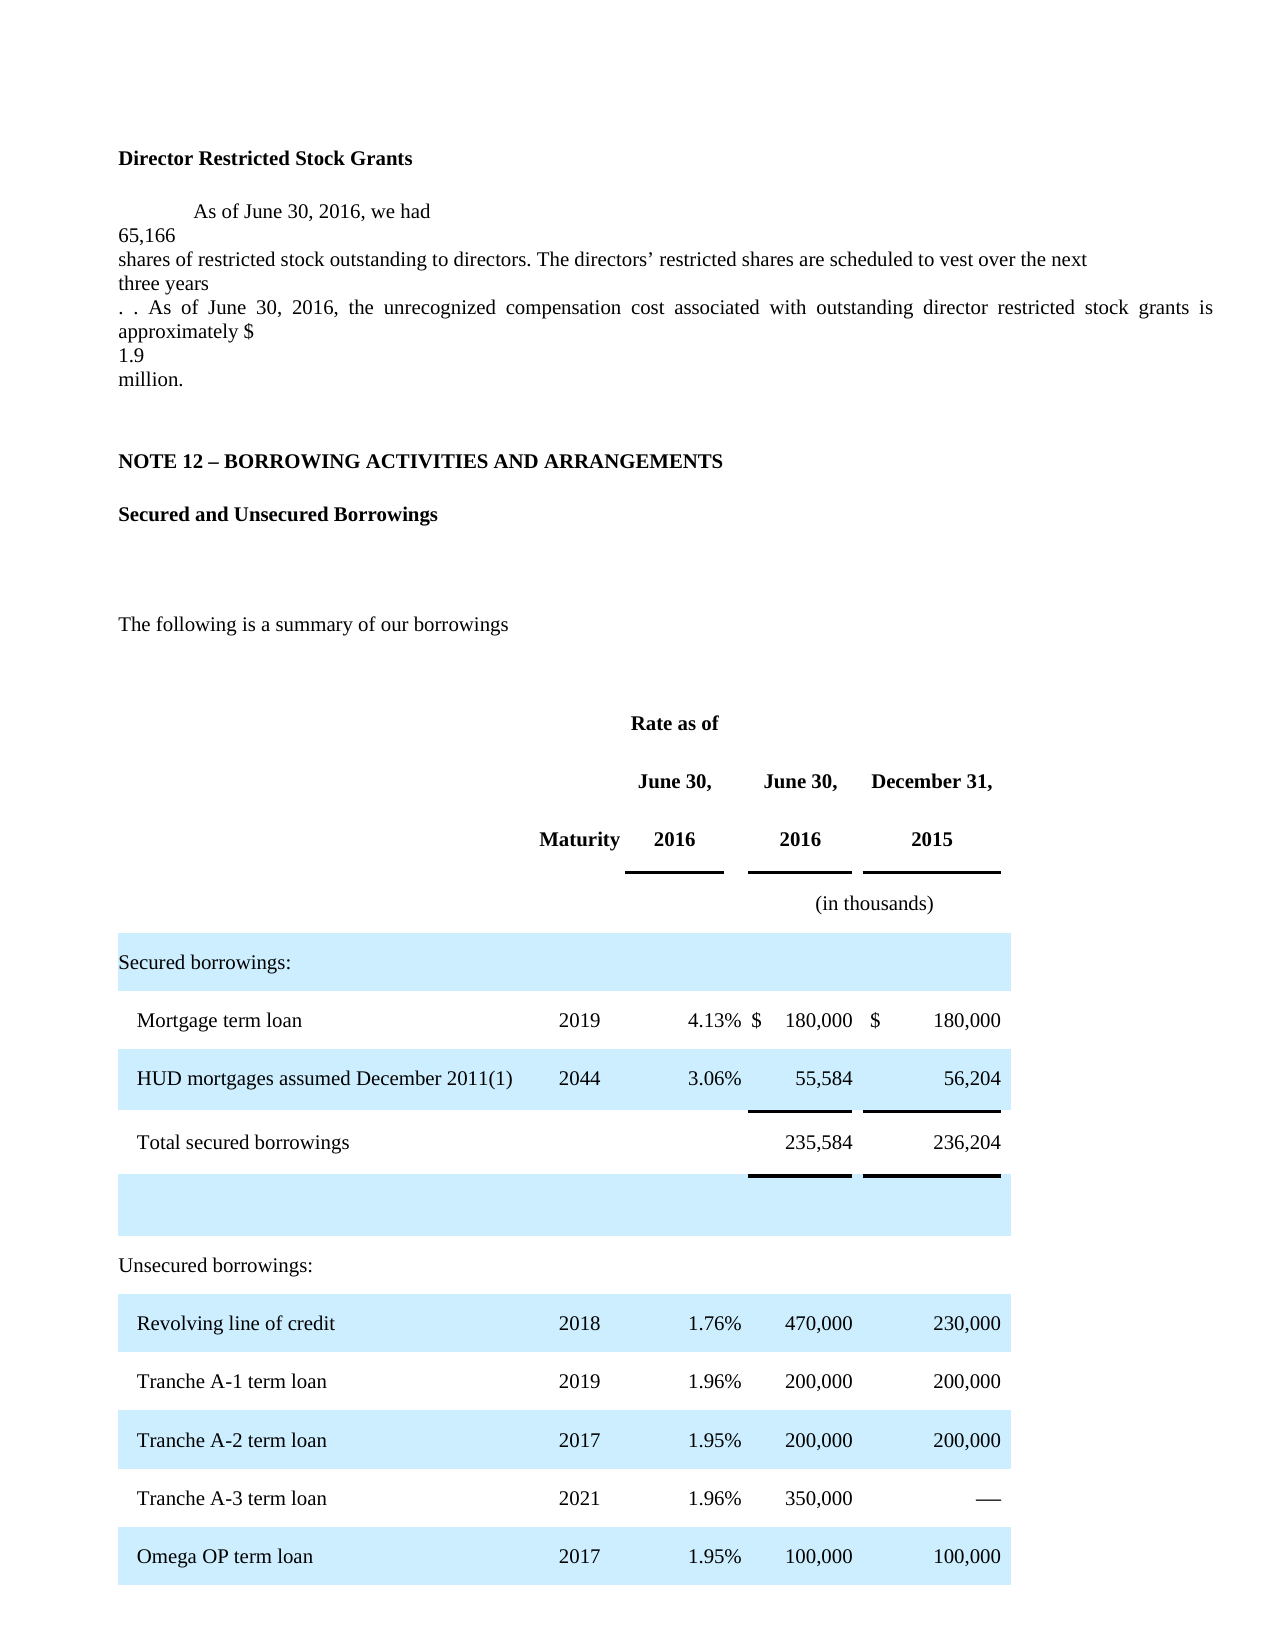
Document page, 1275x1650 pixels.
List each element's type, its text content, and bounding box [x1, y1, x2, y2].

table_cell 236,204 [880, 1113, 1001, 1174]
table_cell [724, 1174, 746, 1236]
table_cell [724, 1110, 746, 1174]
text As of June 30, 2016, we had [118, 199, 1216, 223]
table_cell Revolving line of credit [118, 1294, 534, 1352]
table_cell HUD mortgages assumed December 2011(1) [118, 1049, 534, 1110]
table_cell [629, 933, 724, 991]
table_cell 2044 [534, 1049, 625, 1110]
table_cell Tranche A-3 term loan [118, 1469, 534, 1527]
table_cell Tranche A-2 term loan [118, 1410, 534, 1469]
table_cell December 31, [863, 752, 1001, 810]
table_cell % [724, 1527, 746, 1585]
table_cell 180,000 [761, 991, 852, 1049]
table_cell 55,584 [761, 1049, 852, 1110]
table_cell % [724, 1469, 746, 1527]
table_cell [629, 1110, 724, 1174]
table_cell Tranche A-1 term loan [118, 1352, 534, 1410]
table_cell Total secured borrowings [118, 1110, 534, 1174]
table_cell Maturity [534, 810, 625, 871]
table_cell [863, 933, 880, 991]
table_cell [863, 1294, 880, 1352]
table_cell [1001, 810, 1011, 871]
table_cell [852, 1049, 863, 1110]
table_header [1001, 694, 1011, 752]
table_cell 230,000 [880, 1294, 1001, 1352]
table_cell 100,000 [761, 1527, 852, 1585]
table_cell [852, 1294, 863, 1352]
table_cell [852, 1236, 863, 1294]
table_cell Mortgage term loan [118, 991, 534, 1049]
table_header [724, 694, 746, 752]
table_cell [724, 871, 746, 932]
table_cell [118, 752, 534, 810]
table_cell % [724, 1410, 746, 1469]
table_cell [629, 1174, 724, 1236]
table_header [534, 694, 625, 752]
table_cell $ [748, 991, 761, 1049]
text NOTE 12 – BORROWING ACTIVITIES AND ARRANGEMENTS [118, 449, 1216, 473]
table_cell June 30, [748, 752, 852, 810]
table_cell [748, 933, 761, 991]
table_cell [863, 1113, 880, 1174]
table_cell [1001, 1352, 1011, 1410]
table_cell [880, 1236, 1001, 1294]
table_cell 350,000 [761, 1469, 852, 1527]
table_cell [1001, 991, 1011, 1049]
table_cell 2019 [534, 991, 625, 1049]
text Director Restricted Stock Grants [118, 146, 1216, 170]
table_cell [863, 1410, 880, 1469]
table_cell [724, 752, 746, 810]
table_cell [1001, 1469, 1011, 1527]
table_cell (in thousands) [748, 871, 1001, 932]
table_cell [534, 1110, 625, 1174]
text Secured and Unsecured Borrowings [118, 502, 1216, 526]
table_cell [852, 1352, 863, 1410]
table_cell [118, 871, 534, 932]
table_cell Omega OP term loan [118, 1527, 534, 1585]
table_cell [748, 1469, 761, 1527]
table_cell 1.95 [629, 1527, 724, 1585]
table_cell [1001, 1110, 1011, 1174]
table_cell [1001, 1527, 1011, 1585]
table_cell [625, 1236, 629, 1294]
table_cell [852, 810, 863, 871]
table_cell [625, 1469, 629, 1527]
table_cell [625, 1294, 629, 1352]
table_cell 3.06 [629, 1049, 724, 1110]
table_cell [534, 933, 625, 991]
table_cell Unsecured borrowings: [118, 1236, 534, 1294]
table_cell % [724, 991, 746, 1049]
table_cell [761, 933, 852, 991]
table_cell [852, 933, 863, 991]
table_cell Secured borrowings: [118, 933, 534, 991]
table_cell [748, 1410, 761, 1469]
table_cell — [880, 1469, 1001, 1527]
table_cell [880, 933, 1001, 991]
table_cell [1001, 1294, 1011, 1352]
text The following is a summary of our borrowings [118, 612, 1216, 636]
table_header [748, 694, 852, 752]
table_cell 100,000 [880, 1527, 1001, 1585]
table_cell [748, 1113, 761, 1174]
table_cell % [724, 1049, 746, 1110]
table_header [118, 694, 534, 752]
table_cell [534, 871, 625, 932]
table_cell 2017 [534, 1527, 625, 1585]
table_cell $ [863, 991, 880, 1049]
table_cell [748, 1352, 761, 1410]
table_cell [852, 1527, 863, 1585]
table_cell [625, 1410, 629, 1469]
table_cell [852, 1469, 863, 1527]
table_cell [1001, 1049, 1011, 1110]
table_cell [534, 1236, 625, 1294]
table_cell 4.13 [629, 991, 724, 1049]
text million. [118, 367, 1216, 391]
table_cell % [724, 1352, 746, 1410]
table_cell 1.95 [629, 1410, 724, 1469]
table_cell [863, 1527, 880, 1585]
table_cell [724, 1236, 746, 1294]
table_cell 2018 [534, 1294, 625, 1352]
table_cell [748, 1527, 761, 1585]
table_cell [1001, 1410, 1011, 1469]
text 1.9 [118, 343, 1216, 367]
table_cell [1001, 933, 1011, 991]
table_cell [852, 752, 863, 810]
table_cell [748, 1294, 761, 1352]
table_cell [852, 991, 863, 1049]
table_cell [761, 1178, 852, 1236]
table_cell 2017 [534, 1410, 625, 1469]
table_cell [748, 1049, 761, 1110]
table_header Rate as of [625, 694, 724, 752]
table_cell [625, 1174, 629, 1236]
table_cell 56,204 [880, 1049, 1001, 1110]
table_cell [625, 991, 629, 1049]
table_cell [863, 1236, 880, 1294]
table_cell [1001, 871, 1011, 932]
table_cell [863, 1469, 880, 1527]
table_cell [724, 810, 746, 871]
table_cell [748, 1236, 761, 1294]
table_cell [852, 1174, 863, 1236]
table_cell 1.76 [629, 1294, 724, 1352]
table_cell 2021 [534, 1469, 625, 1527]
table_cell 180,000 [880, 991, 1001, 1049]
table_cell 2019 [534, 1352, 625, 1410]
table_cell [880, 1178, 1001, 1236]
table_cell 1.96 [629, 1469, 724, 1527]
table_cell June 30, [625, 752, 724, 810]
table_cell [625, 1352, 629, 1410]
table_cell 235,584 [761, 1113, 852, 1174]
table_header [852, 694, 863, 752]
table_cell [863, 1178, 880, 1236]
table_cell [852, 1110, 863, 1174]
table_cell 2015 [863, 810, 1001, 871]
table_cell [852, 1410, 863, 1469]
text three years [118, 271, 1216, 295]
table_cell [748, 1178, 761, 1236]
text 65,166 [118, 223, 1216, 247]
table_cell [1001, 1174, 1011, 1236]
table_cell 200,000 [880, 1410, 1001, 1469]
table_cell 200,000 [761, 1410, 852, 1469]
table_cell 2016 [748, 810, 852, 871]
table_cell [724, 933, 746, 991]
table_cell [863, 1049, 880, 1110]
table_cell % [724, 1294, 746, 1352]
table_header [863, 694, 1001, 752]
table_cell [1001, 752, 1011, 810]
table_cell [118, 1174, 534, 1236]
table_cell [625, 1527, 629, 1585]
table_cell 200,000 [761, 1352, 852, 1410]
table_cell [625, 1110, 629, 1174]
table_cell [534, 1174, 625, 1236]
table_cell [761, 1236, 852, 1294]
text . . As of June 30, 2016, the unrecognized compensation cost associated with outstanding director restricted stock grants is approximately $ [118, 295, 1216, 343]
table_cell 200,000 [880, 1352, 1001, 1410]
table_cell [625, 1049, 629, 1110]
table_cell [118, 810, 534, 871]
text shares of restricted stock outstanding to directors. The directors’ restricted shares are scheduled to vest over the next [118, 247, 1216, 271]
table_cell 1.96 [629, 1352, 724, 1410]
table_cell 2016 [625, 810, 724, 871]
table_cell [1001, 1236, 1011, 1294]
table_cell [863, 1352, 880, 1410]
table_cell 470,000 [761, 1294, 852, 1352]
table_cell [629, 1236, 724, 1294]
table_cell [625, 933, 629, 991]
table_cell [534, 752, 625, 810]
table_cell [625, 874, 724, 932]
